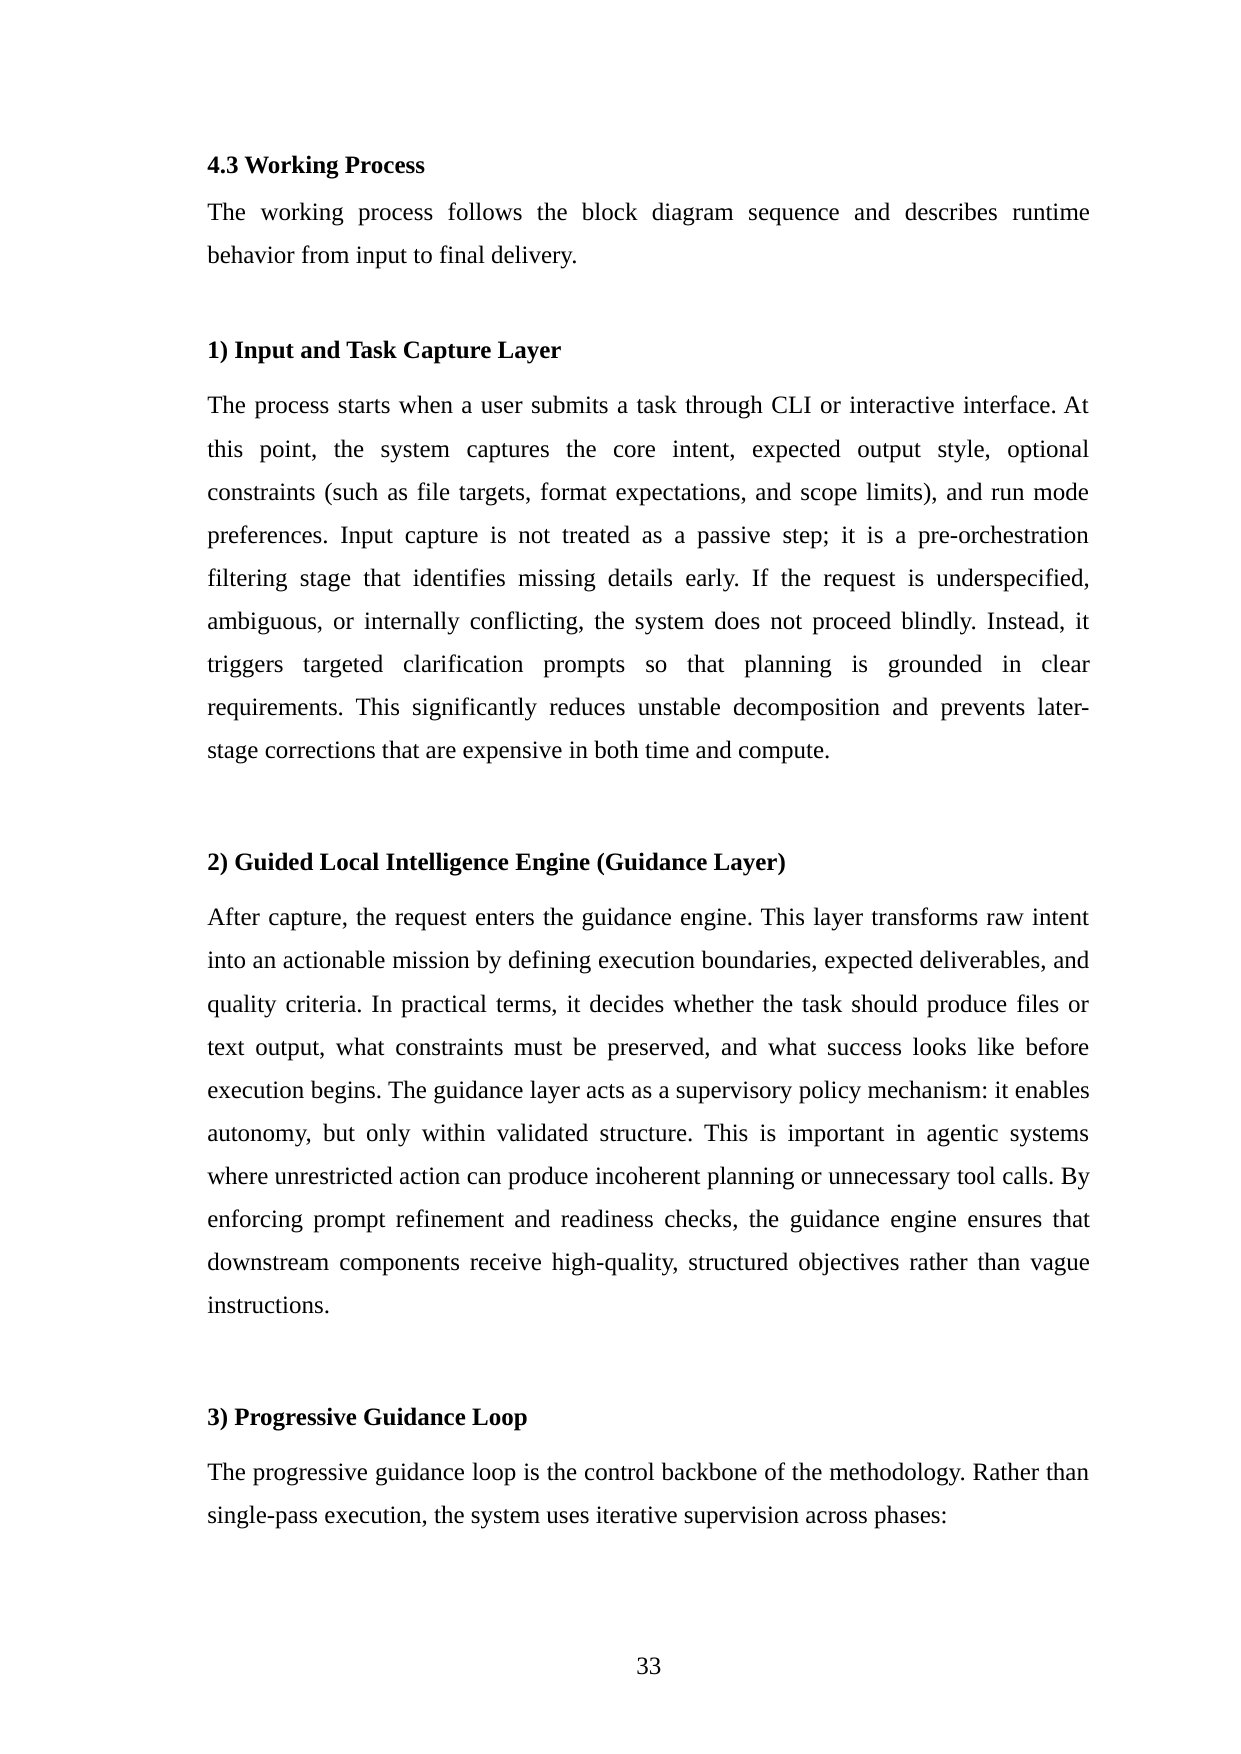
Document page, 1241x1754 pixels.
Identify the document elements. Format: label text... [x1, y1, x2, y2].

text The process starts when a user submits a task through CLI or interactive interface. At this point, the system captures the core intent, expected output style, optional constraints (such as file targets, format expectations, and scope limits), and run mode preferences. Input capture is not treated as a passive step; it is a pre-orchestration filtering stage that identifies missing details early. If the request is underspecified, ambiguous, or internally conflicting, the system does not proceed blindly. Instead, it triggers targeted clarification prompts so that planning is grounded in clear requirements. This significantly reduces unstable decomposition and prevents later-stage corrections that are expensive in both time and compute. [207, 391, 1091, 764]
text 2) Guided Local Intelligence Engine (Guidance Layer) [207, 847, 1091, 876]
text The working process follows the block diagram sequence and describes runtime behavior from input to final delivery. [207, 197, 1091, 269]
text 4.3 Working Process [207, 150, 1091, 179]
text 1) Input and Task Capture Layer [207, 335, 1091, 364]
text After capture, the request enters the guidance engine. This layer transforms raw intent into an actionable mission by defining execution boundaries, expected deliverables, and quality criteria. In practical terms, it decides whether the task should produce files or text output, what constraints must be preserved, and what success looks like before execution begins. The guidance layer acts as a supervisory policy mechanism: it enables autonomy, but only within validated structure. This is important in agentic systems where unrestricted action can produce incoherent planning or unnecessary tool calls. By enforcing prompt refinement and readiness checks, the guidance engine ensures that downstream components receive high-quality, structured objectives rather than vague instructions. [207, 902, 1091, 1319]
text 3) Progressive Guidance Loop [207, 1402, 1091, 1431]
text The progressive guidance loop is the control backbone of the methodology. Rather than single-pass execution, the system uses iterative supervision across phases: [207, 1457, 1091, 1529]
